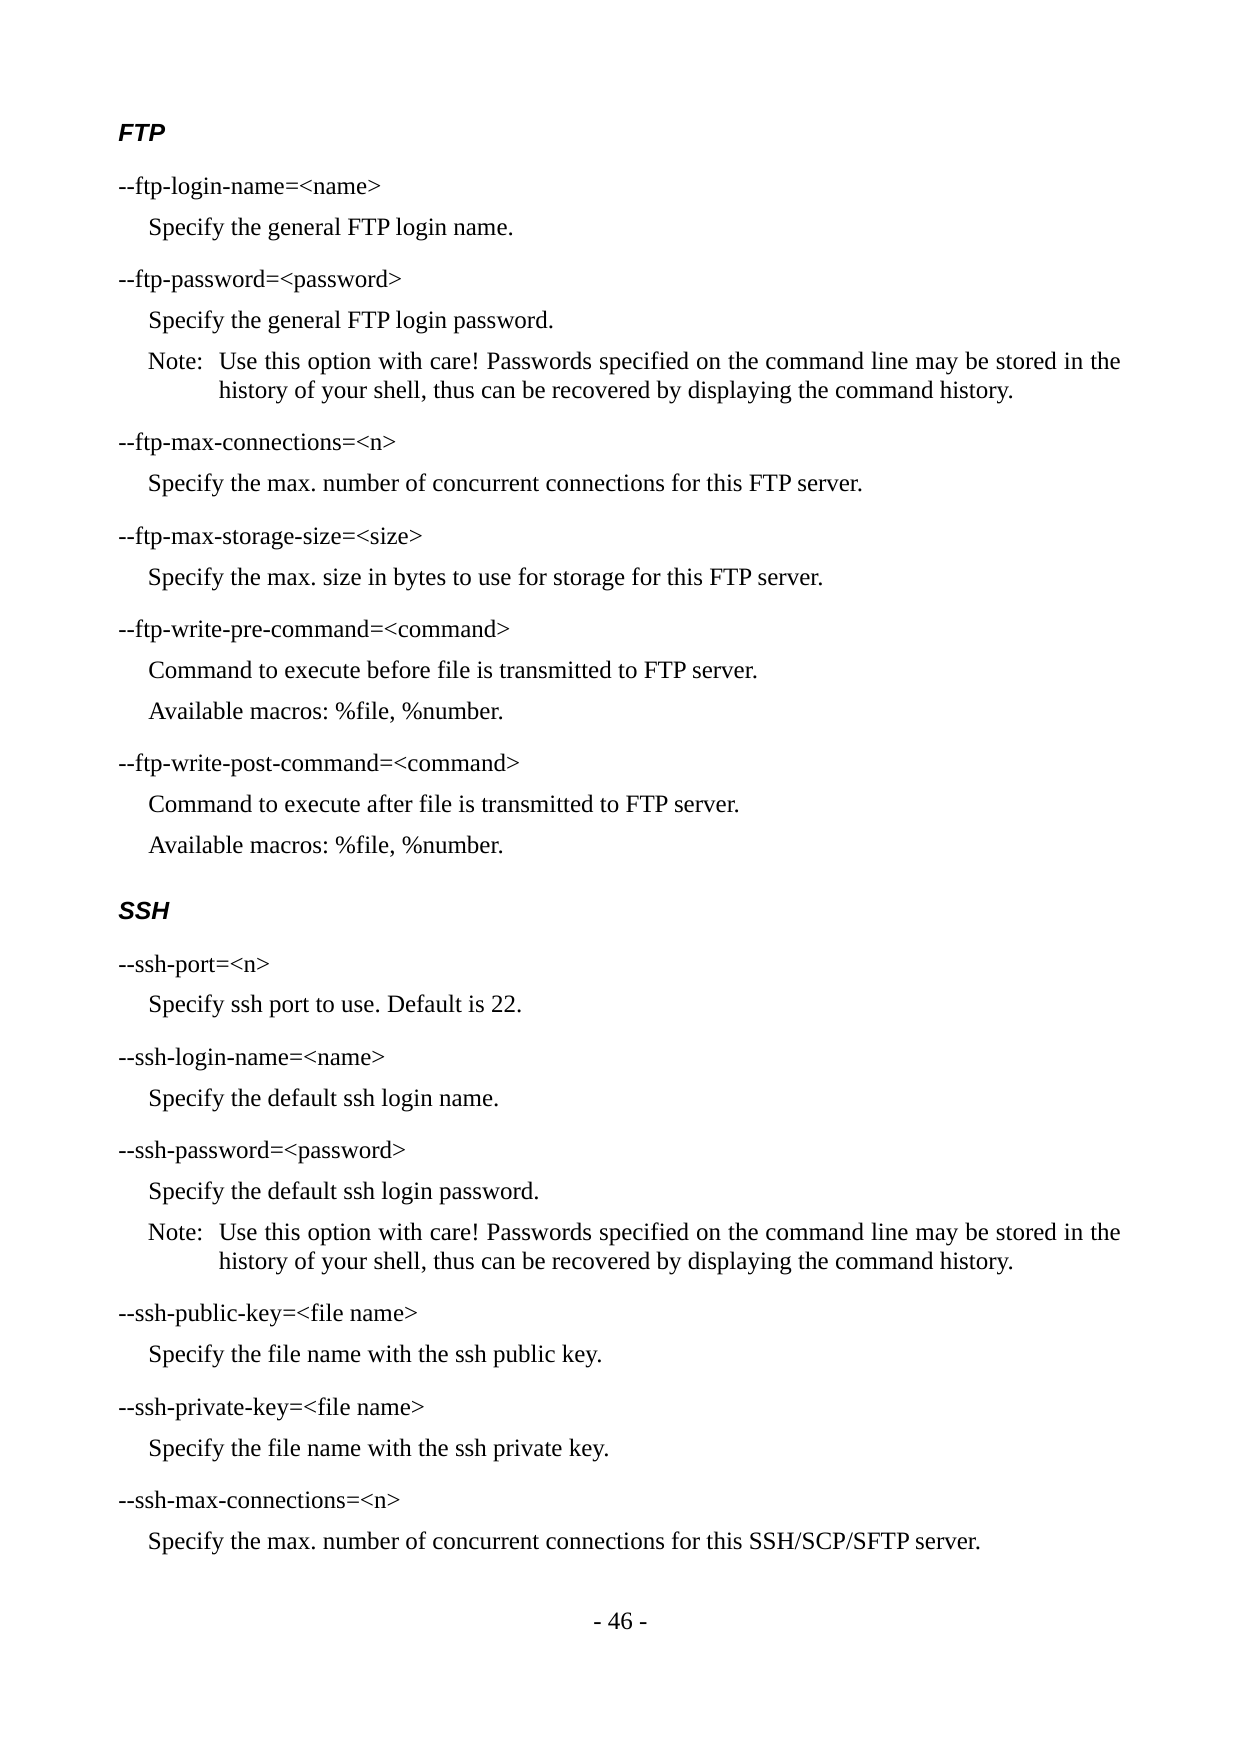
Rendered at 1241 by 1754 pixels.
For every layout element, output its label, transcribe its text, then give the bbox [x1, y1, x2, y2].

subtitle FTP [118, 118, 1122, 147]
title --ftp-write-post-command=<command> [118, 748, 1122, 777]
title --ssh-max-connections=<n> [118, 1485, 1122, 1514]
text Specify the file name with the ssh public key. [148, 1339, 1122, 1368]
text Specify the file name with the ssh private key. [148, 1433, 1122, 1461]
title --ssh-port=<n> [118, 949, 1122, 977]
text Specify the general FTP login password. [148, 305, 1122, 334]
subtitle SSH [118, 896, 1122, 924]
text Command to execute before file is transmitted to FTP server. [148, 655, 1122, 684]
text Specify the default ssh login password. [148, 1176, 1122, 1205]
text Specify the general FTP login name. [148, 212, 1122, 241]
title --ssh-public-key=<file name> [118, 1298, 1122, 1327]
title --ssh-login-name=<name> [118, 1042, 1122, 1071]
title --ftp-max-storage-size=<size> [118, 521, 1122, 550]
title --ftp-login-name=<name> [118, 171, 1122, 200]
text Note: Use this option with care! Passwords specified on the command line may be stored in the history of your shell, thus can be recovered by displaying the command history. [148, 346, 1122, 403]
text Specify the default ssh login name. [148, 1083, 1122, 1112]
title --ftp-password=<password> [118, 264, 1122, 293]
title --ftp-write-pre-command=<command> [118, 614, 1122, 643]
text Specify the max. number of concurrent connections for this FTP server. [148, 468, 1122, 497]
text Available macros: %file, %number. [148, 696, 1122, 724]
text Specify the max. size in bytes to use for storage for this FTP server. [148, 562, 1122, 590]
title --ftp-max-connections=<n> [118, 427, 1122, 456]
text Specify ssh port to use. Default is 22. [148, 989, 1122, 1018]
title --ssh-private-key=<file name> [118, 1392, 1122, 1421]
title --ssh-password=<password> [118, 1136, 1122, 1164]
text Available macros: %file, %number. [148, 830, 1122, 859]
text Command to execute after file is transmitted to FTP server. [148, 789, 1122, 818]
text Note: Use this option with care! Passwords specified on the command line may be stored in the history of your shell, thus can be recovered by displaying the command history. [148, 1217, 1122, 1274]
text Specify the max. number of concurrent connections for this SSH/SCP/SFTP server. [148, 1526, 1122, 1555]
